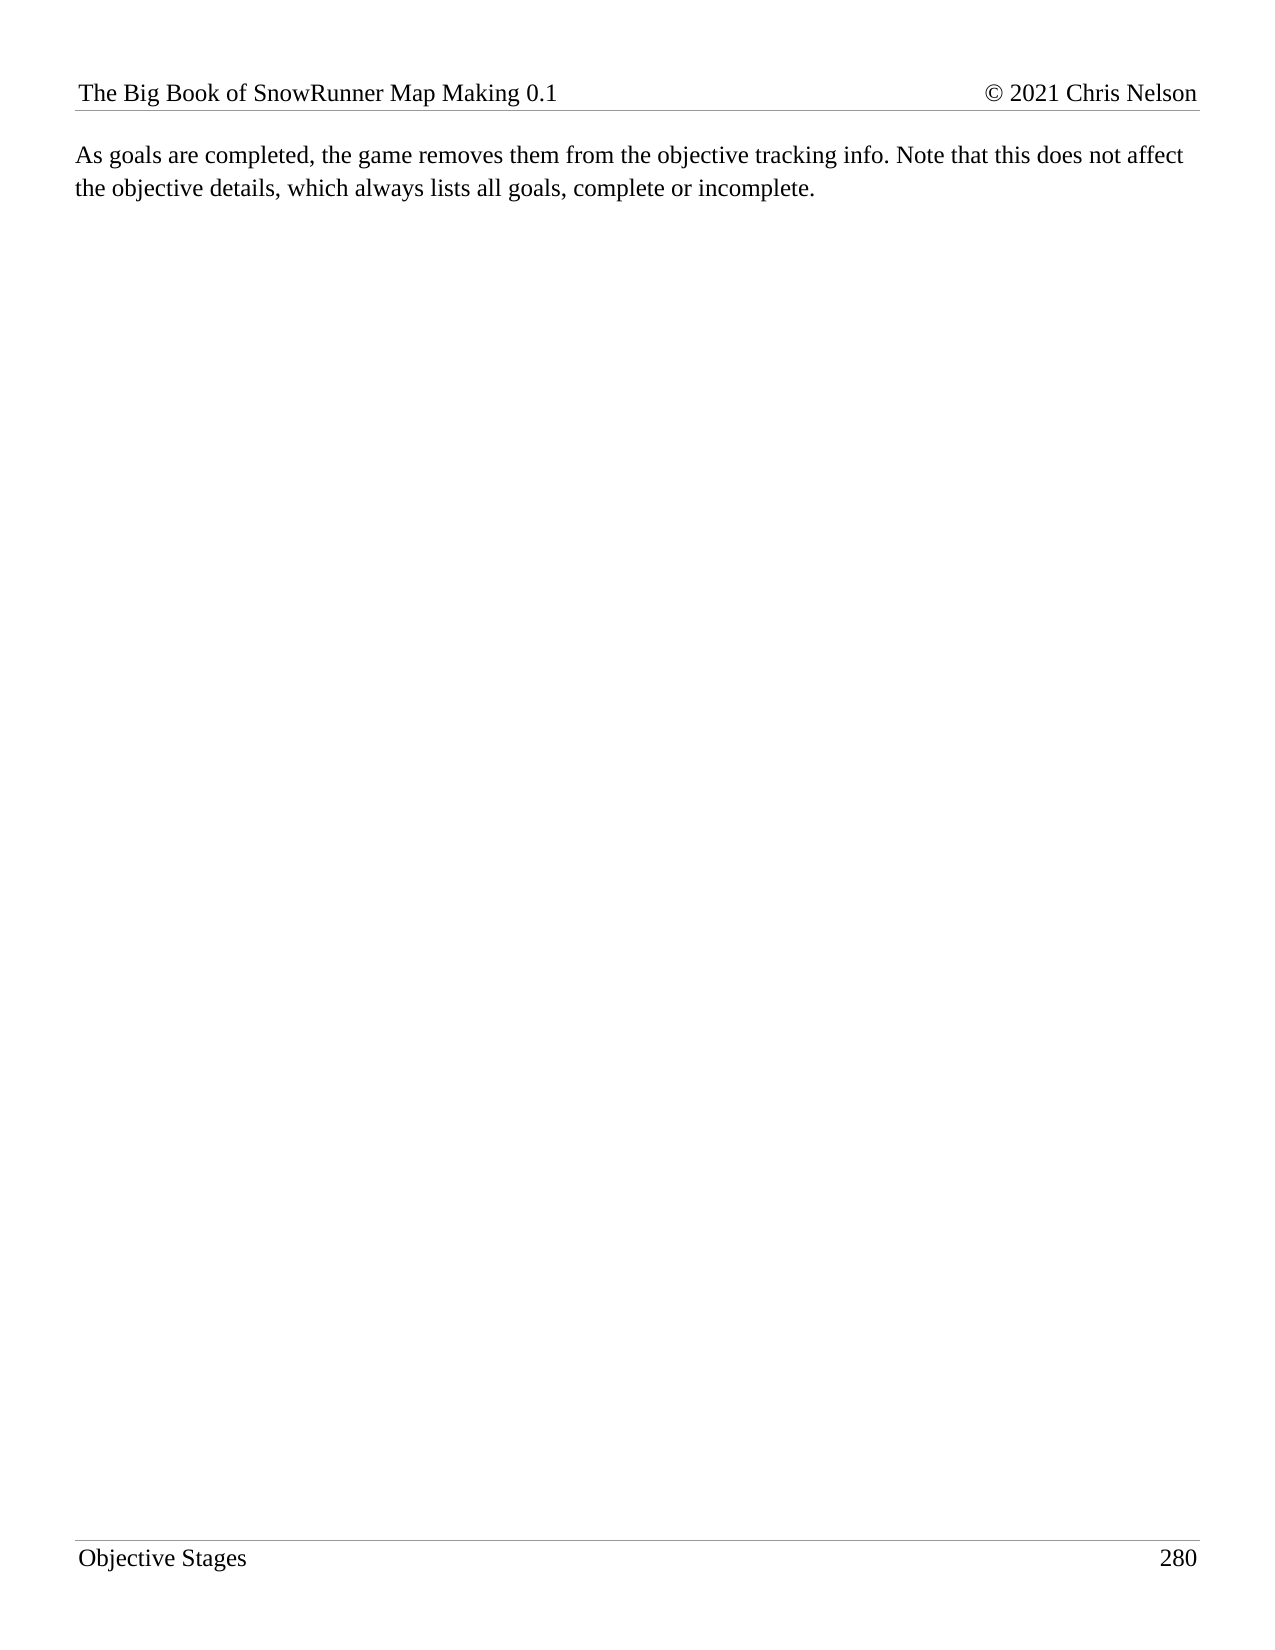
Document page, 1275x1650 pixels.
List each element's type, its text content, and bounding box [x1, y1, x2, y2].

text As goals are completed, the game removes them from the objective tracking info. Note that this does not affect the objective details, which always lists all goals, complete or incomplete. [75, 140, 1200, 202]
